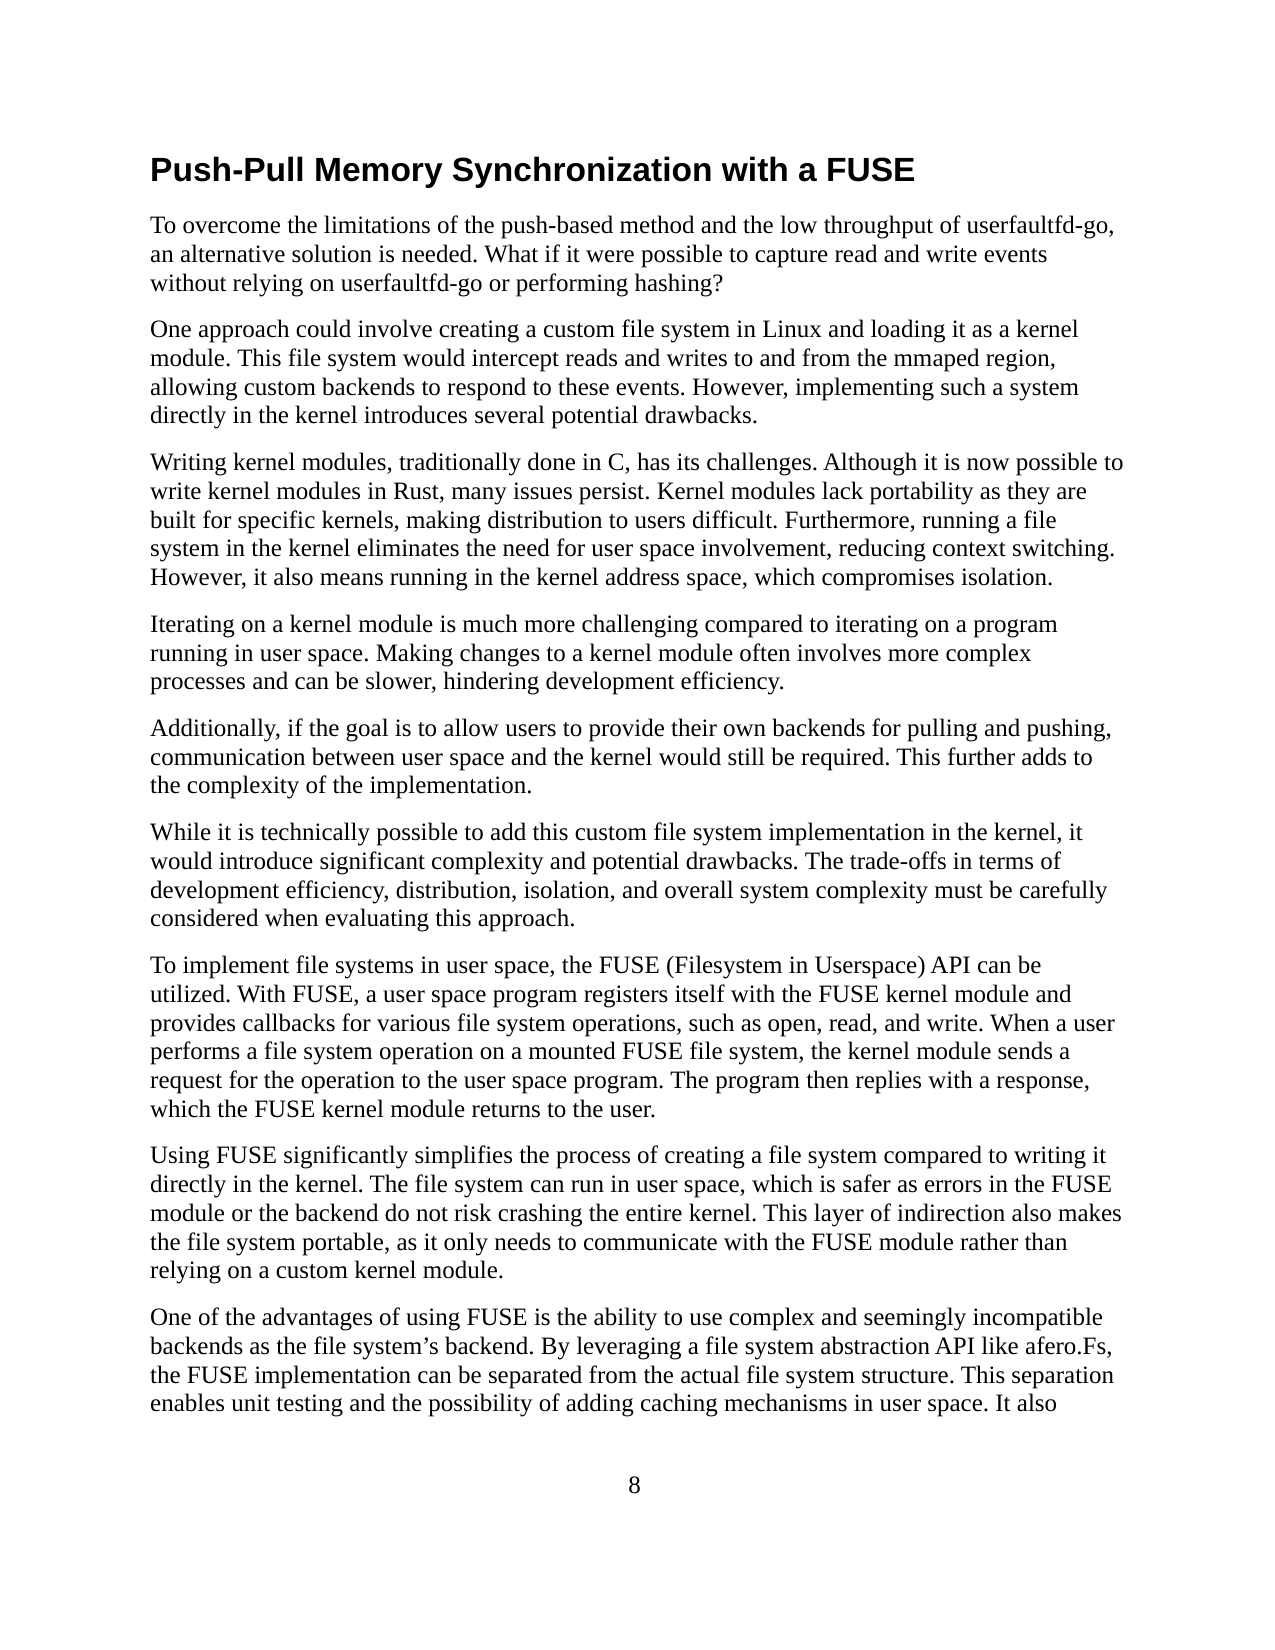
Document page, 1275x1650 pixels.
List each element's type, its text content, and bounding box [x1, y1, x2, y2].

text One approach could involve creating a custom file system in Linux and loading it as a kernel module. This file system would intercept reads and writes to and from the mmaped region, allowing custom backends to respond to these events. However, implementing such a system directly in the kernel introduces several potential drawbacks. [150, 314, 1125, 429]
text While it is technically possible to add this custom file system implementation in the kernel, it would introduce significant complexity and potential drawbacks. The trade-offs in terms of development efficiency, distribution, isolation, and overall system complexity must be carefully considered when evaluating this approach. [150, 817, 1125, 932]
subtitle Push‑Pull Memory Synchronization with a FUSE [150, 150, 1125, 189]
text Iterating on a kernel module is much more challenging compared to iterating on a program running in user space. Making changes to a kernel module often involves more complex processes and can be slower, hindering development efficiency. [150, 609, 1125, 695]
text Additionally, if the goal is to allow users to provide their own backends for pulling and pushing, communication between user space and the kernel would still be required. This further adds to the complexity of the implementation. [150, 713, 1125, 799]
text To overcome the limitations of the push-based method and the low throughput of userfaultfd-go, an alternative solution is needed. What if it were possible to capture read and write events without relying on userfaultfd-go or performing hashing? [150, 210, 1125, 296]
text Writing kernel modules, traditionally done in C, has its challenges. Although it is now possible to write kernel modules in Rust, many issues persist. Kernel modules lack portability as they are built for specific kernels, making distribution to users difficult. Furthermore, running a file system in the kernel eliminates the need for user space involvement, reducing context switching. However, it also means running in the kernel address space, which compromises isolation. [150, 447, 1125, 591]
text To implement file systems in user space, the FUSE (Filesystem in Userspace) API can be utilized. With FUSE, a user space program registers itself with the FUSE kernel module and provides callbacks for various file system operations, such as open, read, and write. When a user performs a file system operation on a mounted FUSE file system, the kernel module sends a request for the operation to the user space program. The program then replies with a response, which the FUSE kernel module returns to the user. [150, 950, 1125, 1123]
text One of the advantages of using FUSE is the ability to use complex and seemingly incompatible backends as the file system’s backend. By leveraging a file system abstraction API like afero.Fs, the FUSE implementation can be separated from the actual file system structure. This separation enables unit testing and the possibility of adding caching mechanisms in user space. It also [150, 1302, 1125, 1417]
text Using FUSE significantly simplifies the process of creating a file system compared to writing it directly in the kernel. The file system can run in user space, which is safer as errors in the FUSE module or the backend do not risk crashing the entire kernel. This layer of indirection also makes the file system portable, as it only needs to communicate with the FUSE module rather than relying on a custom kernel module. [150, 1141, 1125, 1284]
